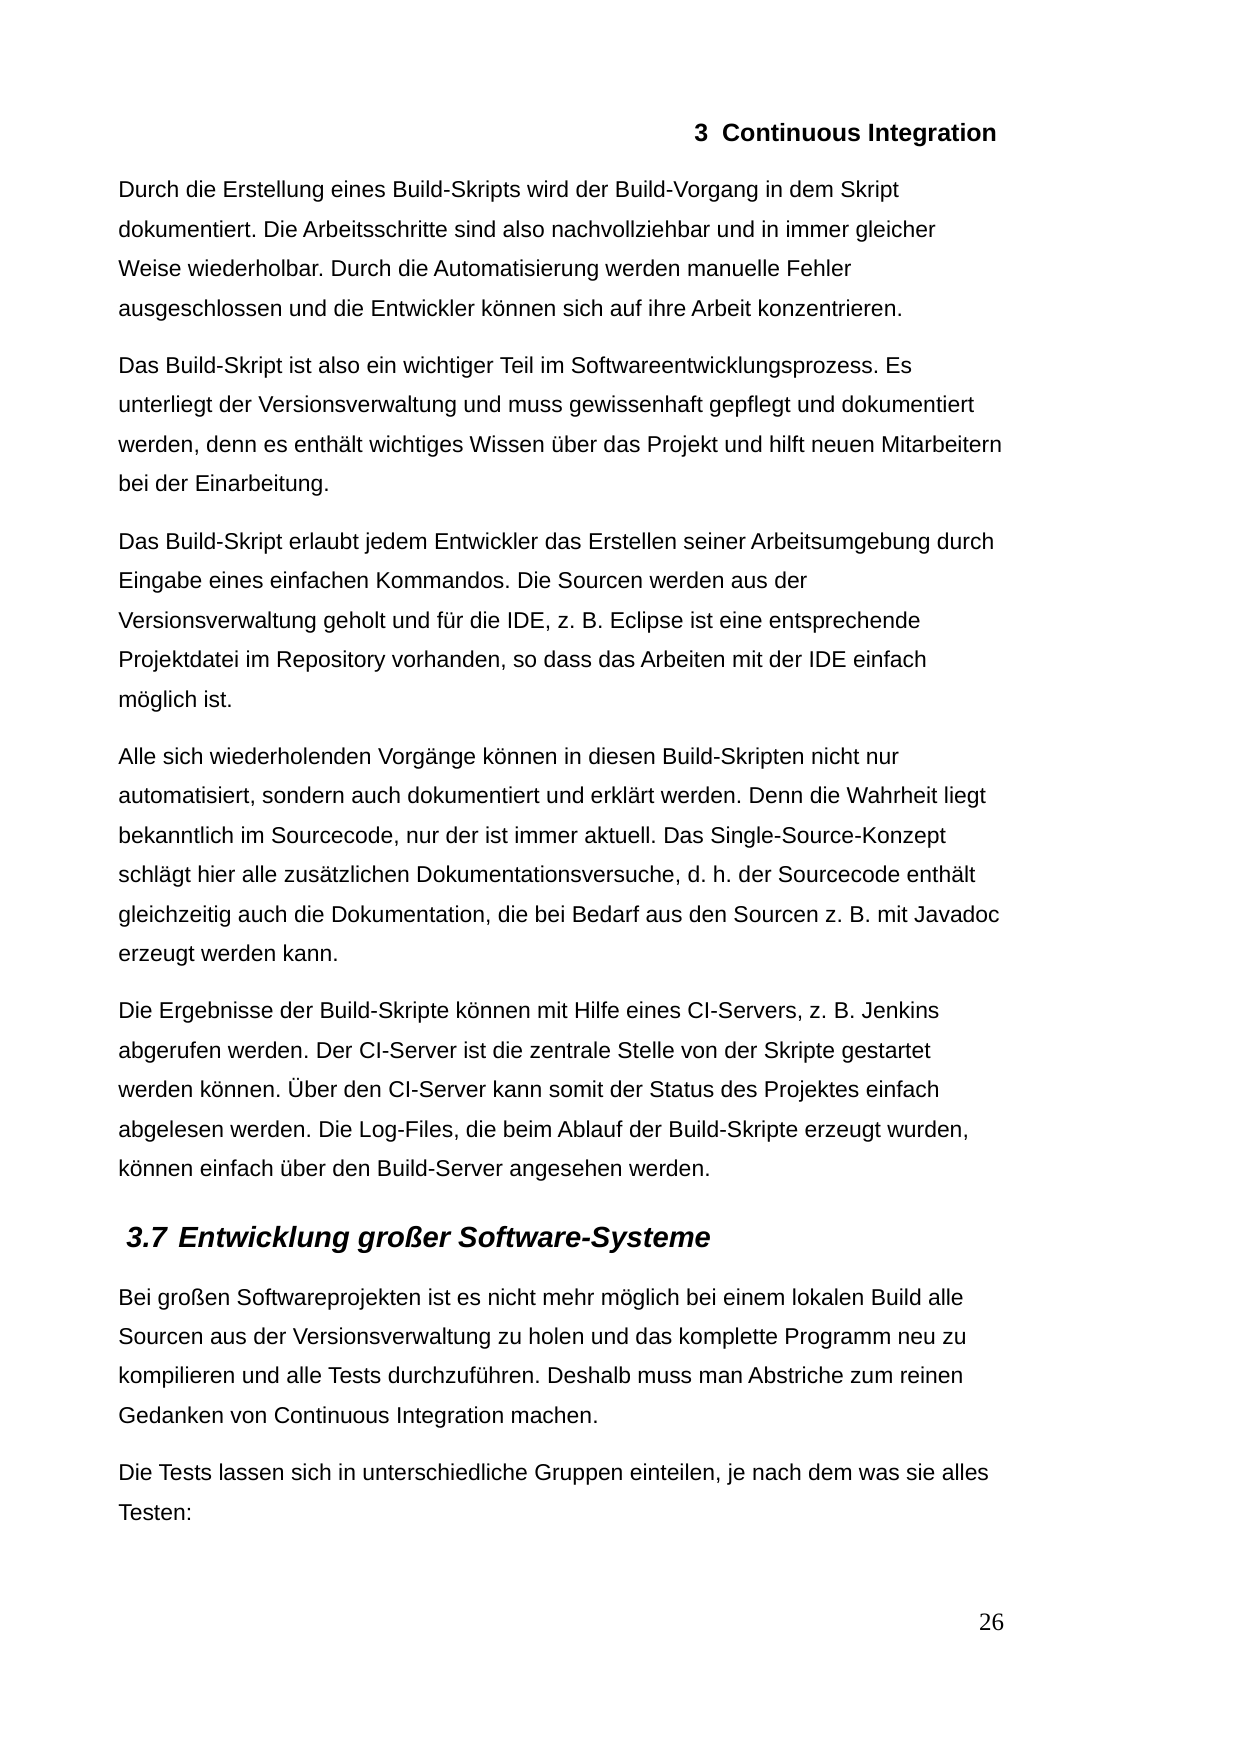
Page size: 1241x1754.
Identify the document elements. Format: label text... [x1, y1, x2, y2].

text Das Build-Skript ist also ein wichtiger Teil im Softwareentwicklungsprozess. Es unterliegt der Versionsverwaltung und muss gewissenhaft gepflegt und dokumentiert werden, denn es enthält wichtiges Wissen über das Projekt und hilft neuen Mitarbeitern bei der Einarbeitung. [118, 352, 1004, 497]
text Durch die Erstellung eines Build-Skripts wird der Build-Vorgang in dem Skript dokumentiert. Die Arbeitsschritte sind also nachvollziehbar und in immer gleicher Weise wiederholbar. Durch die Automatisierung werden manuelle Fehler ausgeschlossen und die Entwickler können sich auf ihre Arbeit konzentrieren. [118, 176, 1004, 321]
text Das Build-Skript erlaubt jedem Entwickler das Erstellen seiner Arbeitsumgebung durch Eingabe eines einfachen Kommandos. Die Sourcen werden aus der Versionsverwaltung geholt und für die IDE, z. B. Eclipse ist eine entsprechende Projektdatei im Repository vorhanden, so dass das Arbeiten mit der IDE einfach möglich ist. [118, 528, 1004, 712]
subtitle Entwicklung großer Software-Systeme [118, 1220, 1004, 1253]
text Die Tests lassen sich in unterschiedliche Gruppen einteilen, je nach dem was sie alles Testen: [118, 1459, 1004, 1525]
text Alle sich wiederholenden Vorgänge können in diesen Build-Skripten nicht nur automatisiert, sondern auch dokumentiert und erklärt werden. Denn die Wahrheit liegt bekanntlich im Sourcecode, nur der ist immer aktuell. Das Single-Source-Konzept schlägt hier alle zusätzlichen Dokumentationsversuche, d. h. der Sourcecode enthält gleichzeitig auch die Dokumentation, die bei Bedarf aus den Sourcen z. B. mit Javadoc erzeugt werden kann. [118, 743, 1004, 966]
text Die Ergebnisse der Build-Skripte können mit Hilfe eines CI-Servers, z. B. Jenkins abgerufen werden. Der CI-Server ist die zentrale Stelle von der Skripte gestartet werden können. Über den CI-Server kann somit der Status des Projektes einfach abgelesen werden. Die Log-Files, die beim Ablauf der Build-Skripte erzeugt wurden, können einfach über den Build-Server angesehen werden. [118, 997, 1004, 1182]
text Bei großen Softwareprojekten ist es nicht mehr möglich bei einem lokalen Build alle Sourcen aus der Versionsverwaltung zu holen und das komplette Programm neu zu kompilieren und alle Tests durchzuführen. Deshalb muss man Abstriche zum reinen Gedanken von Continuous Integration machen. [118, 1283, 1004, 1428]
